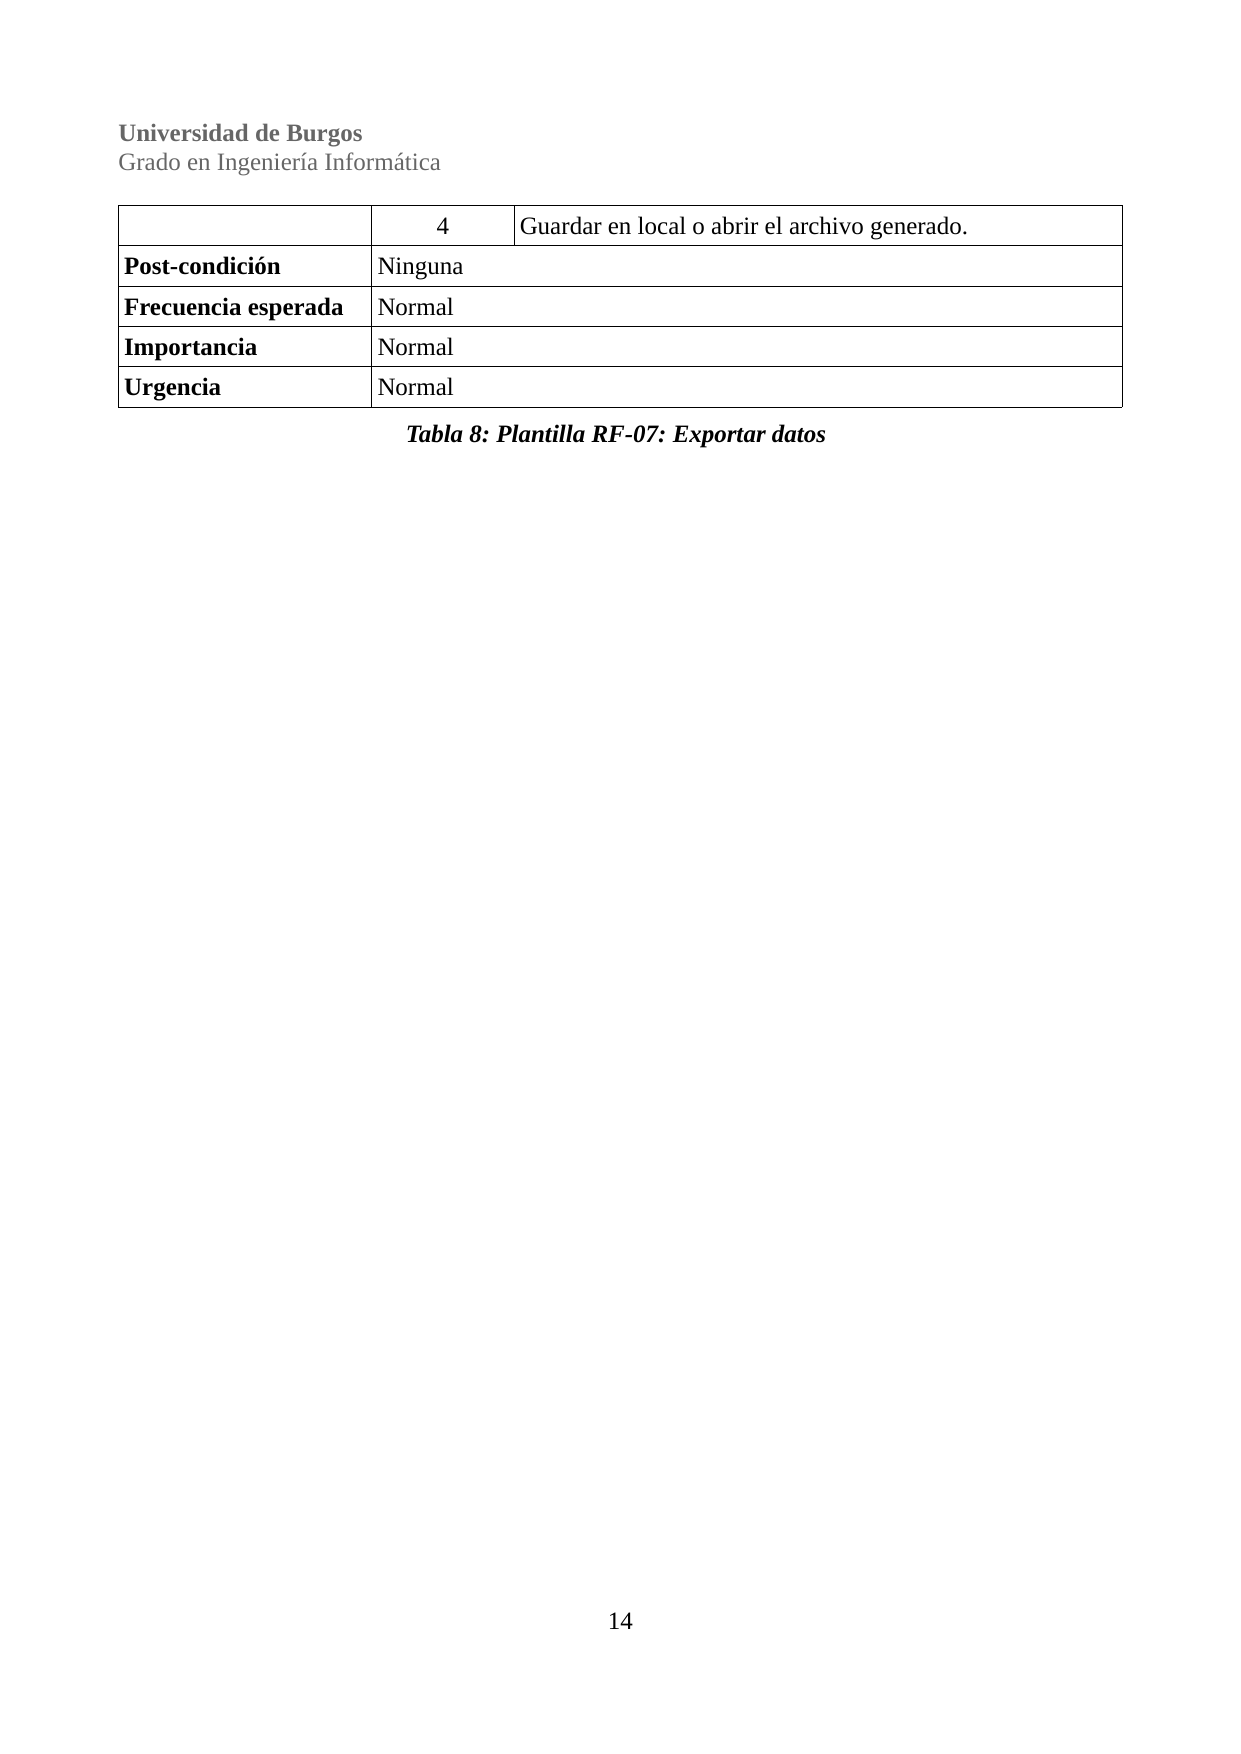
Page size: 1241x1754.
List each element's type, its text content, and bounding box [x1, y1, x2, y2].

table_cell Normal [372, 287, 1122, 326]
table_cell Normal [372, 367, 1122, 407]
table_cell Importancia [119, 327, 371, 366]
table_cell Ninguna [372, 246, 1122, 286]
table_cell Guardar en local o abrir el archivo generado. [515, 206, 1122, 245]
table_cell [119, 206, 371, 245]
table_cell Normal [372, 327, 1122, 366]
table_cell 4 [372, 206, 514, 245]
table_cell Frecuencia esperada [119, 287, 371, 326]
table_cell Urgencia [119, 367, 371, 407]
text Tabla 8: Plantilla RF-07: Exportar datos [118, 419, 1122, 448]
table_cell Post-condición [119, 246, 371, 286]
